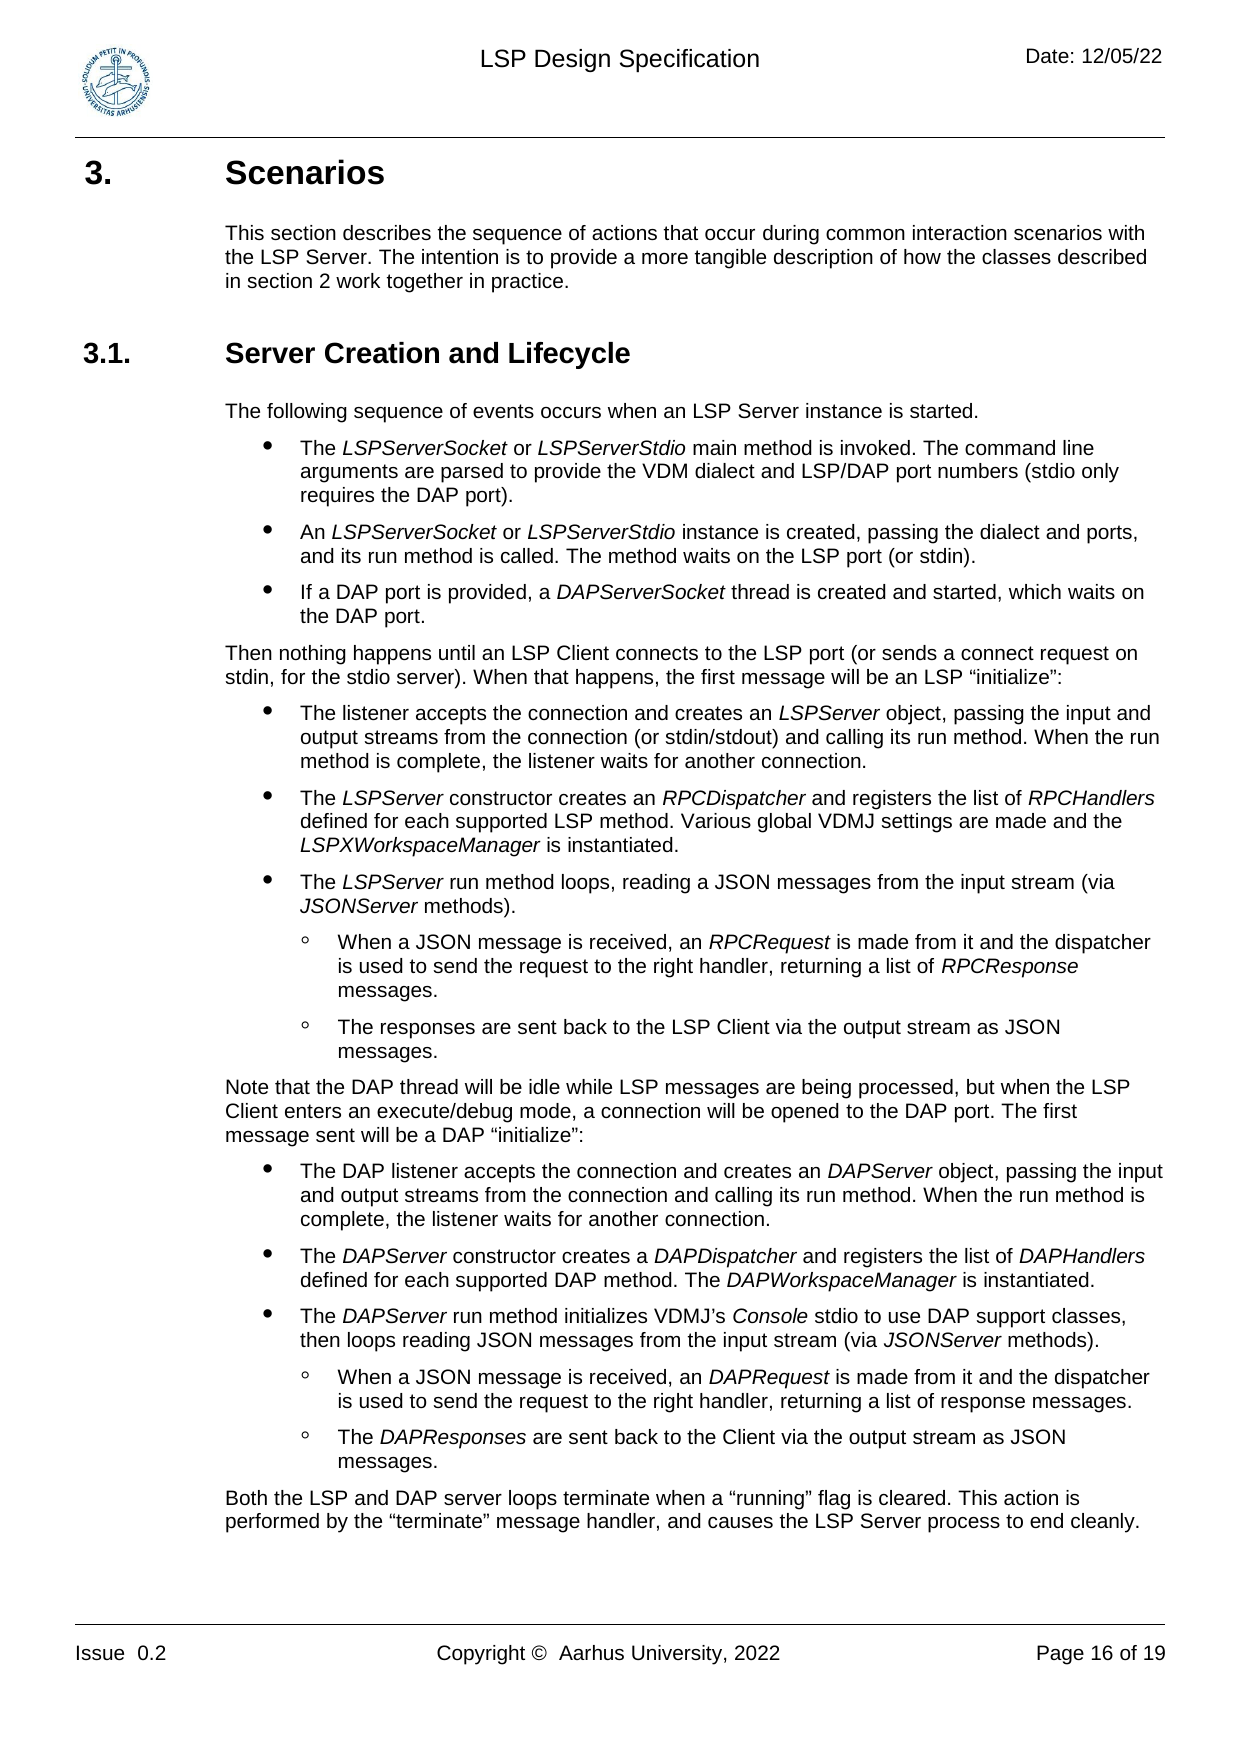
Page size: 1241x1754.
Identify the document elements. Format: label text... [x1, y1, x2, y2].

text The following sequence of events occurs when an LSP Server instance is started. [225, 399, 1165, 423]
list When a JSON message is received, an DAPRequest is made from it and the dispatcher is used to send the request to the right handler, returning a list of response messages. [300, 1365, 1165, 1413]
text Note that the DAP thread will be idle while LSP messages are being processed, but when the LSP Client enters an execute/debug mode, a connection will be opened to the DAP port. The first message sent will be a DAP “initialize”: [225, 1075, 1165, 1147]
picture [78, 44, 153, 120]
list The listener accepts the connection and creates an LSPServer object, passing the input and output streams from the connection (or stdin/stdout) and calling its run method. When the run method is complete, the listener waits for another connection. [262, 701, 1165, 773]
list The DAPServer run method initializes VDMJ’s Console stdio to use DAP support classes, then loops reading JSON messages from the input stream (via JSONServer methods). [262, 1304, 1165, 1352]
list The DAPServer constructor creates a DAPDispatcher and registers the list of DAPHandlers defined for each supported DAP method. The DAPWorkspaceManager is instantiated. [262, 1244, 1165, 1292]
list The LSPServer run method loops, reading a JSON messages from the input stream (via JSONServer methods). [262, 870, 1165, 918]
subtitle Scenarios [75, 153, 1165, 191]
text Then nothing happens until an LSP Client connects to the LSP port (or sends a connect request on stdin, for the stdio server). When that happens, the first message will be an LSP “initialize”: [225, 641, 1165, 689]
list The LSPServerSocket or LSPServerStdio main method is invoked. The command line arguments are parsed to provide the VDM dialect and LSP/DAP port numbers (stdio only requires the DAP port). [262, 436, 1165, 508]
list If a DAP port is provided, a DAPServerSocket thread is created and started, which waits on the DAP port. [262, 581, 1165, 628]
list When a JSON message is received, an RPCRequest is made from it and the dispatcher is used to send the request to the right handler, returning a list of RPCResponse messages. [300, 931, 1165, 1002]
subtitle Server Creation and Lifecycle [75, 336, 1165, 369]
list The LSPServer constructor creates an RPCDispatcher and registers the list of RPCHandlers defined for each supported LSP method. Various global VDMJ settings are made and the LSPXWorkspaceManager is instantiated. [262, 786, 1165, 858]
text This section describes the sequence of actions that occur during common interaction scenarios with the LSP Server. The intention is to provide a more tangible description of how the classes described in section 2 work together in practice. [225, 221, 1165, 293]
list The DAPResponses are sent back to the Client via the output stream as JSON messages. [300, 1425, 1165, 1473]
text Both the LSP and DAP server loops terminate when a “running” flag is cleared. This action is performed by the “terminate” message handler, and causes the LSP Server process to end cleanly. [225, 1486, 1165, 1534]
list The DAP listener accepts the connection and creates an DAPServer object, passing the input and output streams from the connection and calling its run method. When the run method is complete, the listener waits for another connection. [262, 1160, 1165, 1232]
list An LSPServerSocket or LSPServerStdio instance is created, passing the dialect and ports, and its run method is called. The method waits on the LSP port (or stdin). [262, 520, 1165, 568]
list The responses are sent back to the LSP Client via the output stream as JSON messages. [300, 1015, 1165, 1063]
